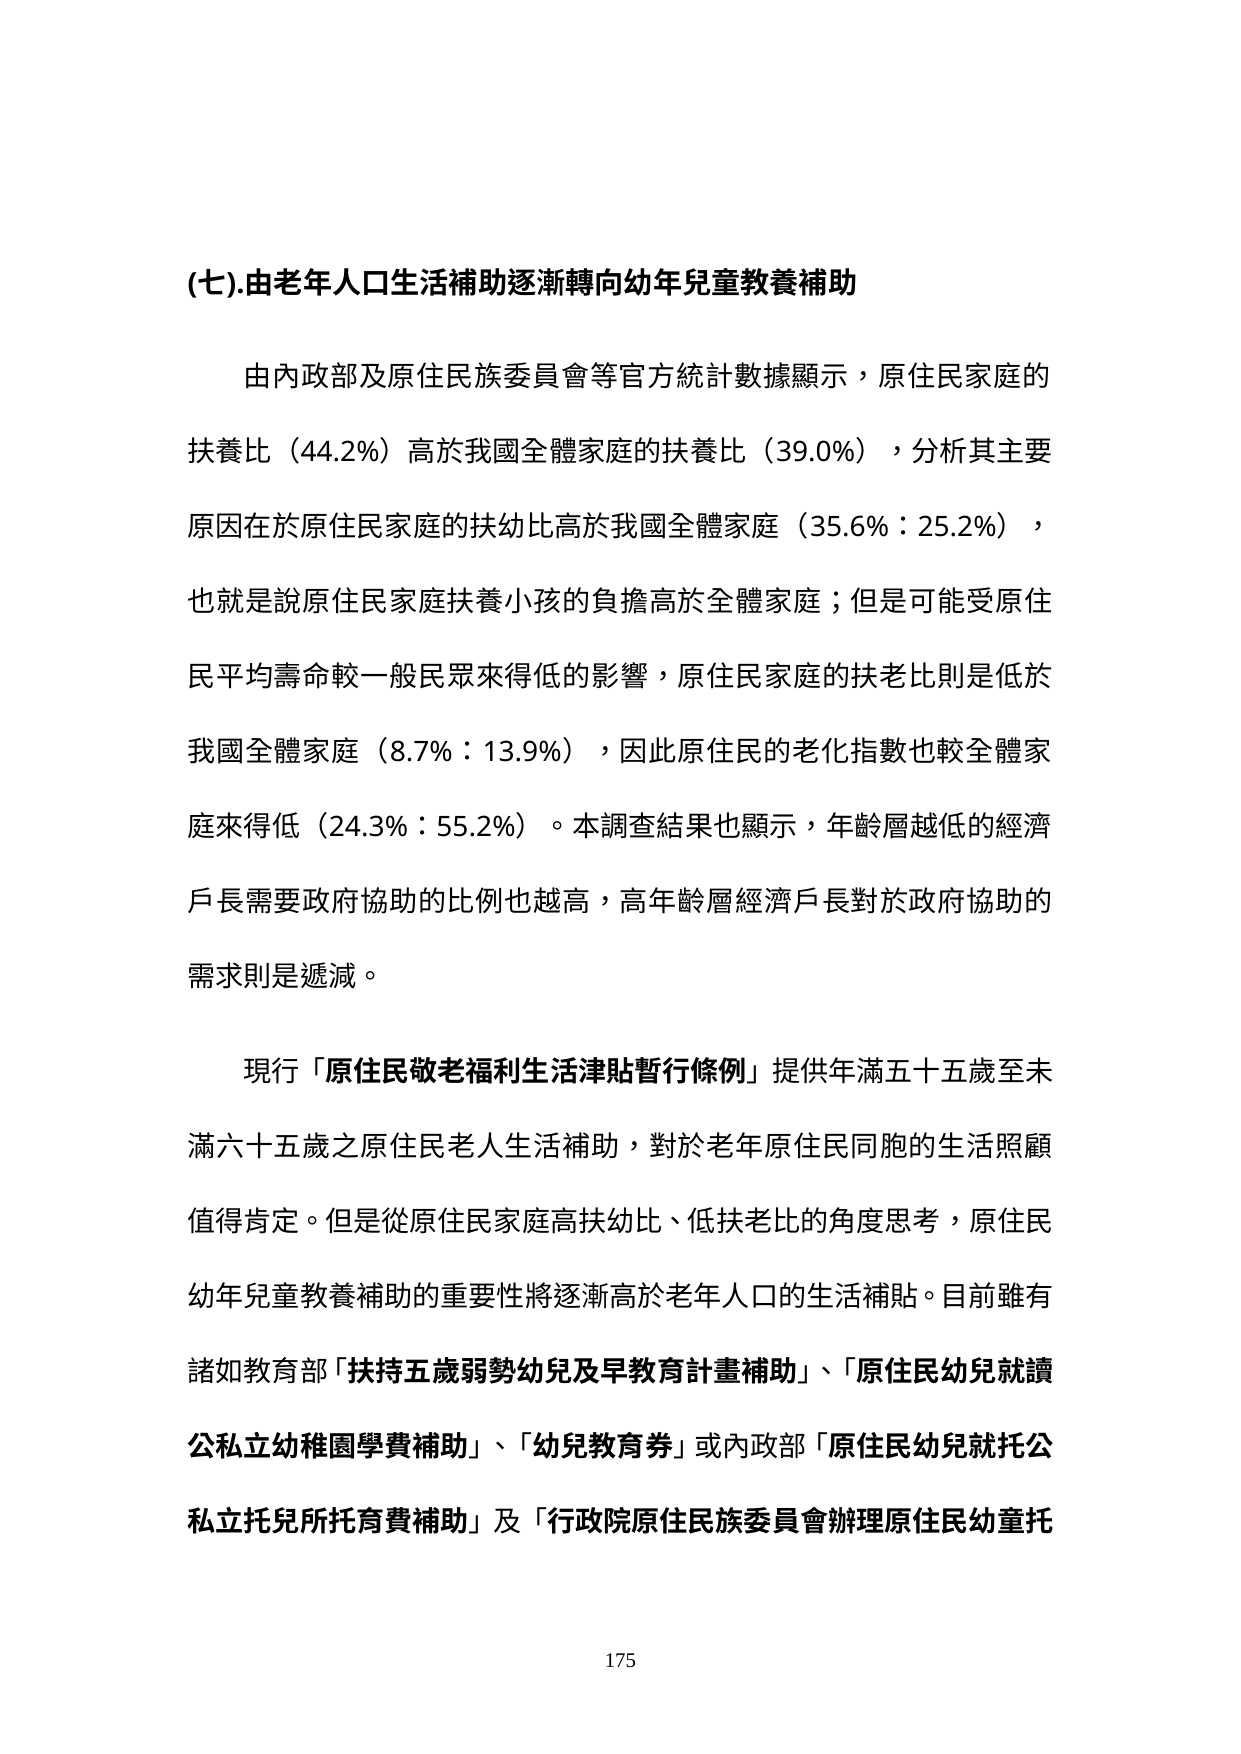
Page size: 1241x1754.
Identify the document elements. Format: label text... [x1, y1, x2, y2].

text 現行「原住民敬老福利生活津貼暫行條例」提供年滿五十五歲至未滿六十五歲之原住民老人生活補助，對於老年原住民同胞的生活照顧值得肯定。但是從原住民家庭高扶幼比、低扶老比的角度思考，原住民幼年兒童教養補助的重要性將逐漸高於老年人口的生活補貼。目前雖有諸如教育部「扶持五歲弱勢幼兒及早教育計畫補助」、「原住民幼兒就讀公私立幼稚園學費補助」、「幼兒教育券」或內政部「原住民幼兒就托公私立托兒所托育費補助」及「行政院原住民族委員會辦理原住民幼童托 [187, 1031, 1053, 1556]
text (七).由老年人口生活補助逐漸轉向幼年兒童教養補助 [187, 244, 1053, 319]
text 由內政部及原住民族委員會等官方統計數據顯示，原住民家庭的扶養比（44.2%）高於我國全體家庭的扶養比（39.0%），分析其主要原因在於原住民家庭的扶幼比高於我國全體家庭（35.6%：25.2%），也就是說原住民家庭扶養小孩的負擔高於全體家庭；但是可能受原住民平均壽命較一般民眾來得低的影響，原住民家庭的扶老比則是低於我國全體家庭（8.7%：13.9%），因此原住民的老化指數也較全體家庭來得低（24.3%：55.2%）。本調查結果也顯示，年齡層越低的經濟戶長需要政府協助的比例也越高，高年齡層經濟戶長對於政府協助的需求則是遞減。 [187, 337, 1053, 1012]
